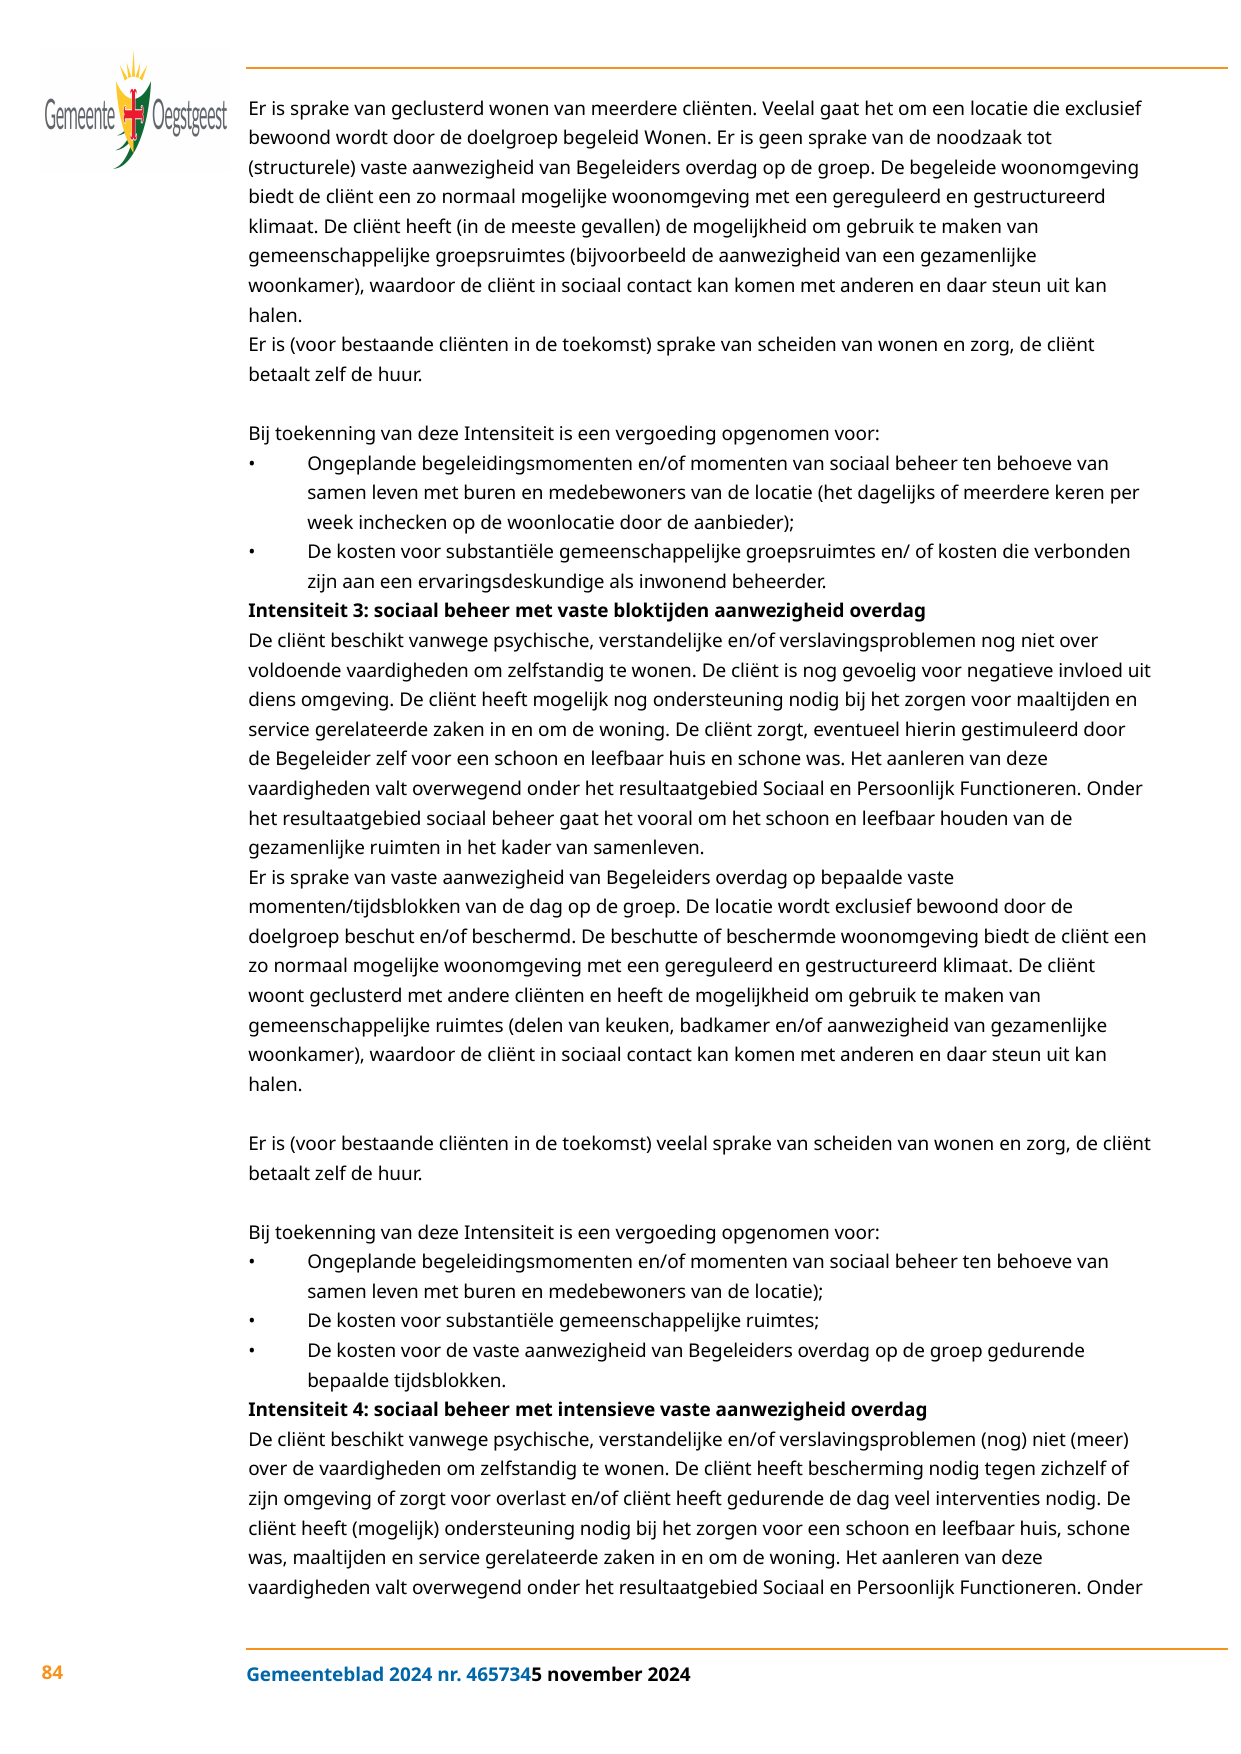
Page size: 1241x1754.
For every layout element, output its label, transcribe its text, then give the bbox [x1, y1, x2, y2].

table_cell Er is sprake van geclusterd wonen van meerdere cliënten. Veelal gaat het om een locatie die exclusief bewoond wordt door de doelgroep begeleid Wonen. Er is geen sprake van de noodzaak tot (structurele) vaste aanwezigheid van Begeleiders overdag op de groep. De begeleide woonomgeving biedt de cliënt een zo normaal mogelijke woonomgeving met een gereguleerd en gestructureerd klimaat. De cliënt heeft (in de meeste gevallen) de mogelijkheid om gebruik te maken van gemeenschappelijke groepsruimtes (bijvoorbeeld de aanwezigheid van een gezamenlijke woonkamer), waardoor de cliënt in sociaal contact kan komen met anderen en daar steun uit kan halen. Er is (voor bestaande cliënten in de toekomst) sprake van scheiden van wonen en zorg, de cliënt betaalt zelf de huur. Bij toekenning van deze Intensiteit is een vergoeding opgenomen voor: Ongeplande begeleidingsmomenten en/of momenten van sociaal beheer ten behoeve van samen leven met buren en medebewoners van de locatie (het dagelijks of meerdere keren per week inchecken op de woonlocatie door de aanbieder); De kosten voor substantiële gemeenschappelijke groepsruimtes en/ of kosten die verbonden zijn aan een ervaringsdeskundige als inwonend beheerder. Intensiteit 3: sociaal beheer met vaste bloktijden aanwezigheid overdag De cliënt beschikt vanwege psychische, verstandelijke en/of verslavingsproblemen nog niet over voldoende vaardigheden om zelfstandig te wonen. De cliënt is nog gevoelig voor negatieve invloed uit diens omgeving. De cliënt heeft mogelijk nog ondersteuning nodig bij het zorgen voor maaltijden en service gerelateerde zaken in en om de woning. De cliënt zorgt, eventueel hierin gestimuleerd door de Begeleider zelf voor een schoon en leefbaar huis en schone was. Het aanleren van deze vaardigheden valt overwegend onder het resultaatgebied Sociaal en Persoonlijk Functioneren. Onder het resultaatgebied sociaal beheer gaat het vooral om het schoon en leefbaar houden van de gezamenlijke ruimten in het kader van samenleven. Er is sprake van vaste aanwezigheid van Begeleiders overdag op bepaalde vaste momenten/tijdsblokken van de dag op de groep. De locatie wordt exclusief bewoond door de doelgroep beschut en/of beschermd. De beschutte of beschermde woonomgeving biedt de cliënt een zo normaal mogelijke woonomgeving met een gereguleerd en gestructureerd klimaat. De cliënt woont geclusterd met andere cliënten en heeft de mogelijkheid om gebruik te maken van gemeenschappelijke ruimtes (delen van keuken, badkamer en/of aanwezigheid van gezamenlijke woonkamer), waardoor de cliënt in sociaal contact kan komen met anderen en daar steun uit kan halen. Er is (voor bestaande cliënten in de toekomst) veelal sprake van scheiden van wonen en zorg, de cliënt betaalt zelf de huur. Bij toekenning van deze Intensiteit is een vergoeding opgenomen voor: Ongeplande begeleidingsmomenten en/of momenten van sociaal beheer ten behoeve van samen leven met buren en medebewoners van de locatie); De kosten voor substantiële gemeenschappelijke ruimtes; De kosten voor de vaste aanwezigheid van Begeleiders overdag op de groep gedurende bepaalde tijdsblokken. Intensiteit 4: sociaal beheer met intensieve vaste aanwezigheid overdag De cliënt beschikt vanwege psychische, verstandelijke en/of verslavingsproblemen (nog) niet (meer) over de vaardigheden om zelfstandig te wonen. De cliënt heeft bescherming nodig tegen zichzelf of zijn omgeving of zorgt voor overlast en/of cliënt heeft gedurende de dag veel interventies nodig. De cliënt heeft (mogelijk) ondersteuning nodig bij het zorgen voor een schoon en leefbaar huis, schone was, maaltijden en service gerelateerde zaken in en om de woning. Het aanleren van deze vaardigheden valt overwegend onder het resultaatgebied Sociaal en Persoonlijk Functioneren. Onder [248, 95, 1152, 1600]
picture [41, 47, 231, 172]
